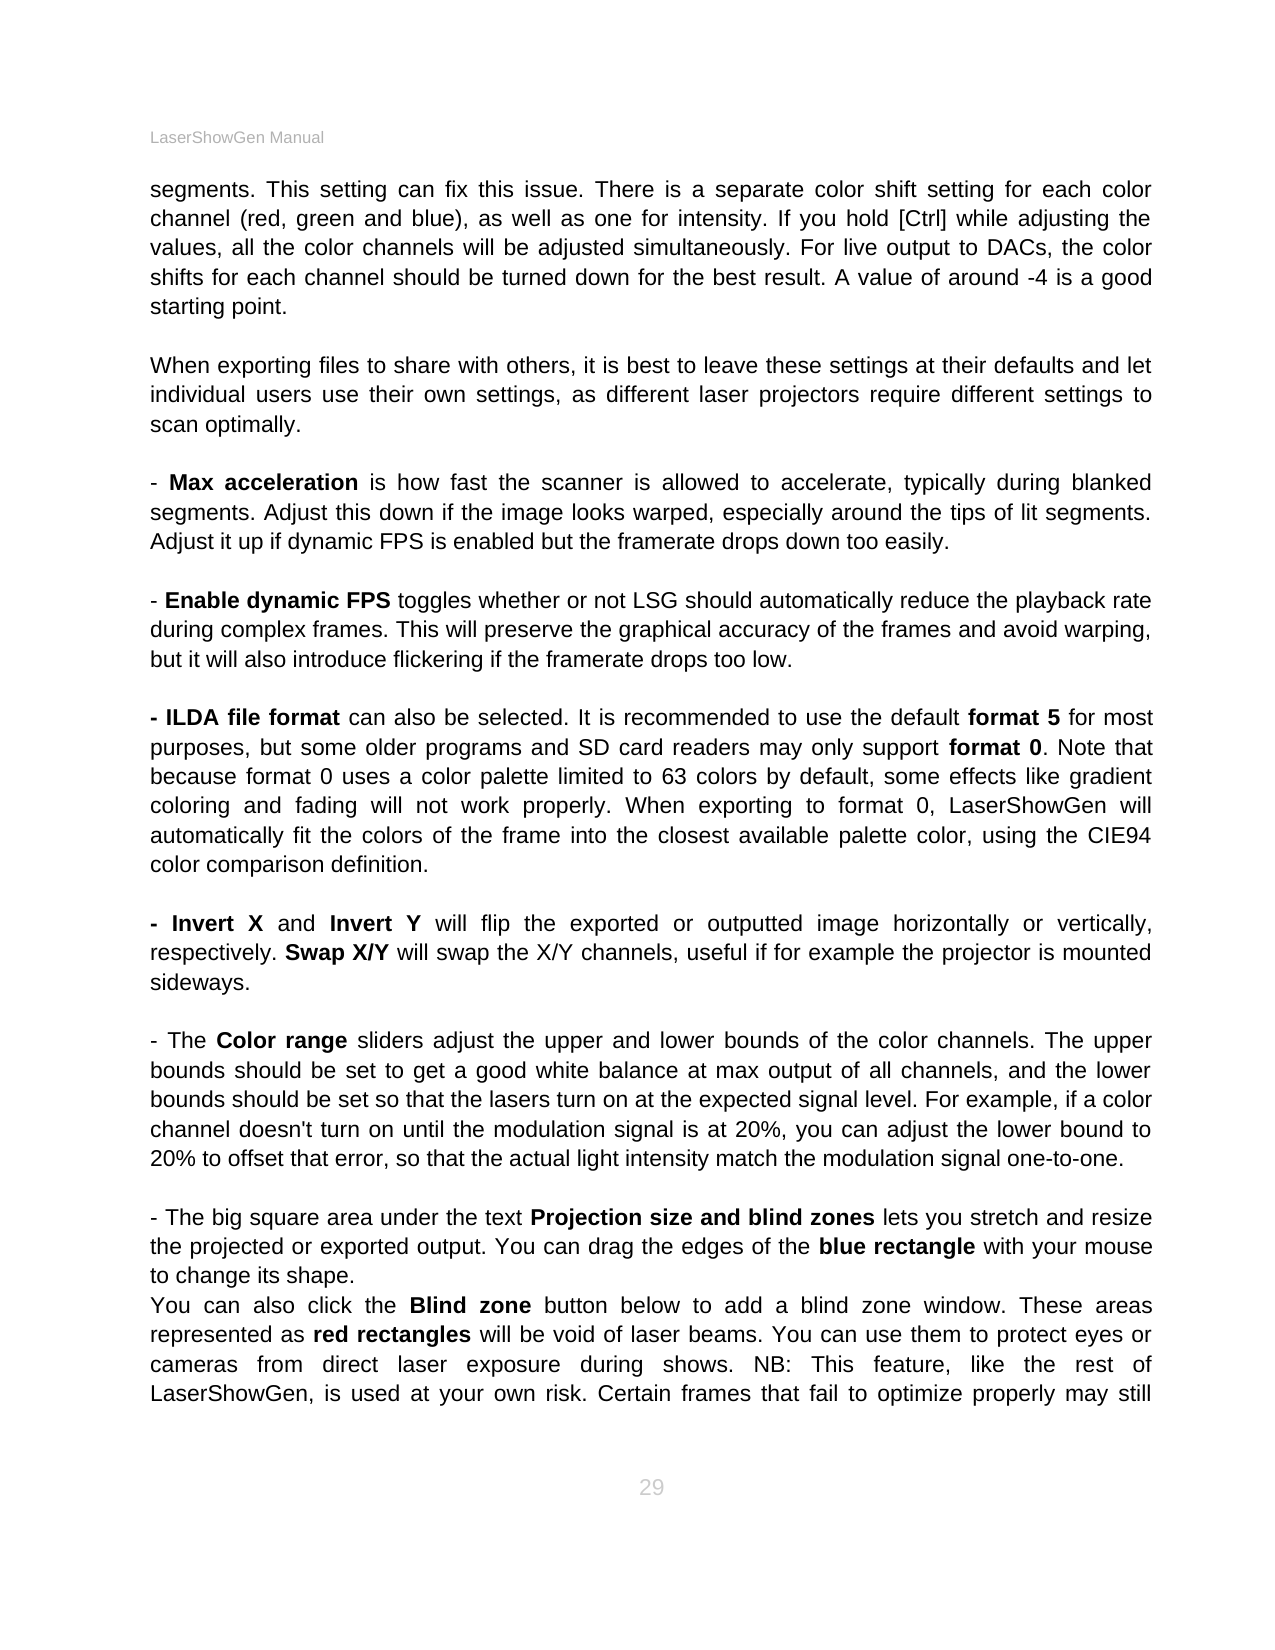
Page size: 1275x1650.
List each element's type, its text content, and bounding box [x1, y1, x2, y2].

text - The big square area under the text Projection size and blind zones lets you stretch and resize the projected or exported output. You can drag the edges of the blue rectangle with your mouse to change its shape. [150, 1204, 1153, 1289]
text - The Color range sliders adjust the upper and lower bounds of the color channels. The upper bounds should be set to get a good white balance at max output of all channels, and the lower bounds should be set so that the lasers turn on at the expected signal level. For example, if a color channel doesn't turn on until the modulation signal is at 20%, you can adjust the lower bound to 20% to offset that error, so that the actual light intensity match the modulation signal one-to-one. [150, 1028, 1153, 1171]
text - Enable dynamic FPS toggles whether or not LSG should automatically reduce the playback rate during complex frames. This will preserve the graphical accuracy of the frames and avoid warping, but it will also introduce flickering if the framerate drops too low. [150, 587, 1153, 672]
text - Max acceleration is how fast the scanner is allowed to accelerate, typically during blanked segments. Adjust this down if the image looks warped, especially around the tips of lit segments. Adjust it up if dynamic FPS is enabled but the framerate drops down too easily. [150, 470, 1153, 554]
text segments. This setting can fix this issue. There is a separate color shift setting for each color channel (red, green and blue), as well as one for intensity. If you hold [Ctrl] while adjusting the values, all the color channels will be adjusted simultaneously. For live output to DACs, the color shifts for each channel should be turned down for the best result. A value of around -4 is a good starting point. [150, 176, 1153, 319]
text You can also click the Blind zone button below to add a blind zone window. These areas represented as red rectangles will be void of laser beams. You can use them to protect eyes or cameras from direct laser exposure during shows. NB: This feature, like the rest of LaserShowGen, is used at your own risk. Certain frames that fail to optimize properly may still [150, 1292, 1153, 1406]
text When exporting files to share with others, it is best to leave these settings at their defaults and let individual users use their own settings, as different laser projectors require different settings to scan optimally. [150, 352, 1153, 437]
text - ILDA file format can also be selected. It is recommended to use the default format 5 for most purposes, but some older programs and SD card readers may only support format 0. Note that because format 0 uses a color palette limited to 63 colors by default, some effects like gradient coloring and fading will not work properly. When exporting to format 0, LaserShowGen will automatically fit the colors of the frame into the closest available palette color, using the CIE94 color comparison definition. [150, 705, 1153, 877]
text - Invert X and Invert Y will flip the exported or outputted image horizontally or vertically, respectively. Swap X/Y will swap the X/Y channels, useful if for example the projector is mounted sideways. [150, 911, 1153, 995]
